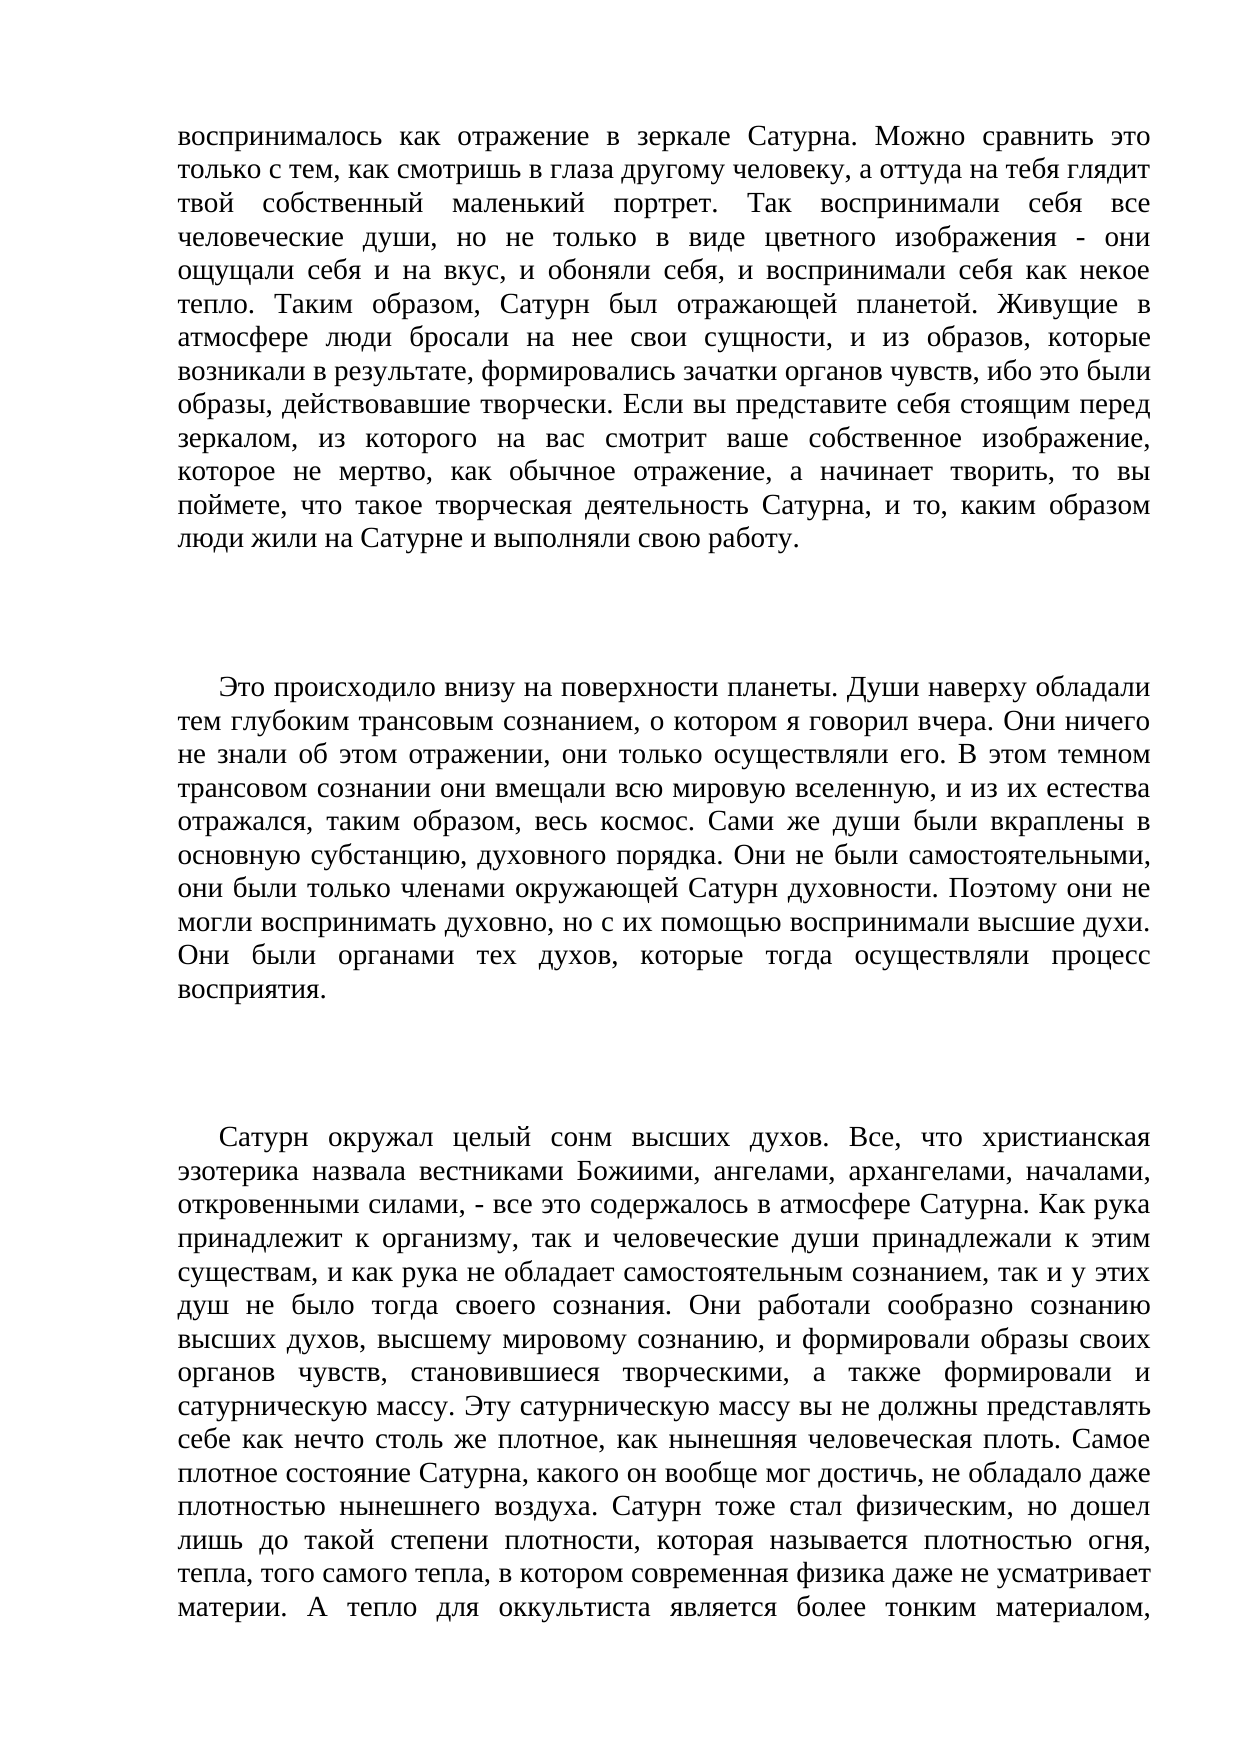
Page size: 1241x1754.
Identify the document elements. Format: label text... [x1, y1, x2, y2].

text Сатурн окружал целый сонм высших духов. Все, что христианская эзотерика назвала вестниками Божиими, ангелами, архангелами, началами, откровенными силами, - все это содержалось в атмосфере Сатурна. Как рука принадлежит к организму, так и человеческие души принадлежали к этим существам, и как рука не обладает самостоятельным сознанием, так и у этих душ не было тогда своего сознания. Они работали сообразно сознанию высших духов, высшему мировому сознанию, и формировали образы своих органов чувств, становившиеся творческими, а также формировали и сатурническую массу. Эту сатурническую массу вы не должны представлять себе как нечто столь же плотное, как нынешняя человеческая плоть. Самое плотное состояние Сатурна, какого он вообще мог достичь, не обладало даже плотностью нынешнего воздуха. Сатурн тоже стал физическим, но дошел лишь до такой степени плотности, которая называется плотностью огня, тепла, того самого тепла, в котором современная физика даже не усматривает материи. А тепло для оккультиста является более тонким материалом, [177, 1119, 1152, 1623]
text Это происходило внизу на поверхности планеты. Души наверху обладали тем глубоким трансовым сознанием, о котором я говорил вчера. Они ничего не знали об этом отражении, они только осуществляли его. В этом темном трансовом сознании они вмещали всю мировую вселенную, и из их естества отражался, таким образом, весь космос. Сами же души были вкраплены в основную субстанцию, духовного порядка. Они не были самостоятельными, они были только членами окружающей Сатурн духовности. Поэтому они не могли воспринимать духовно, но с их помощью воспринимали высшие духи. Они были органами тех духов, которые тогда осуществляли процесс восприятия. [177, 669, 1152, 1004]
text воспринималось как отражение в зеркале Сатурна. Можно сравнить это только с тем, как смотришь в глаза другому человеку, а оттуда на тебя глядит твой собственный маленький портрет. Так воспринимали себя все человеческие души, но не только в виде цветного изображения - они ощущали себя и на вкус, и обоняли себя, и воспринимали себя как некое тепло. Таким образом, Сатурн был отражающей планетой. Живущие в атмосфере люди бросали на нее свои сущности, и из образов, которые возникали в результате, формировались зачатки органов чувств, ибо это были образы, действовавшие творчески. Если вы представите себя стоящим перед зеркалом, из которого на вас смотрит ваше собственное изображение, которое не мертво, как обычное отражение, а начинает творить, то вы поймете, что такое творческая деятельность Сатурна, и то, каким образом люди жили на Сатурне и выполняли свою работу. [177, 118, 1152, 554]
